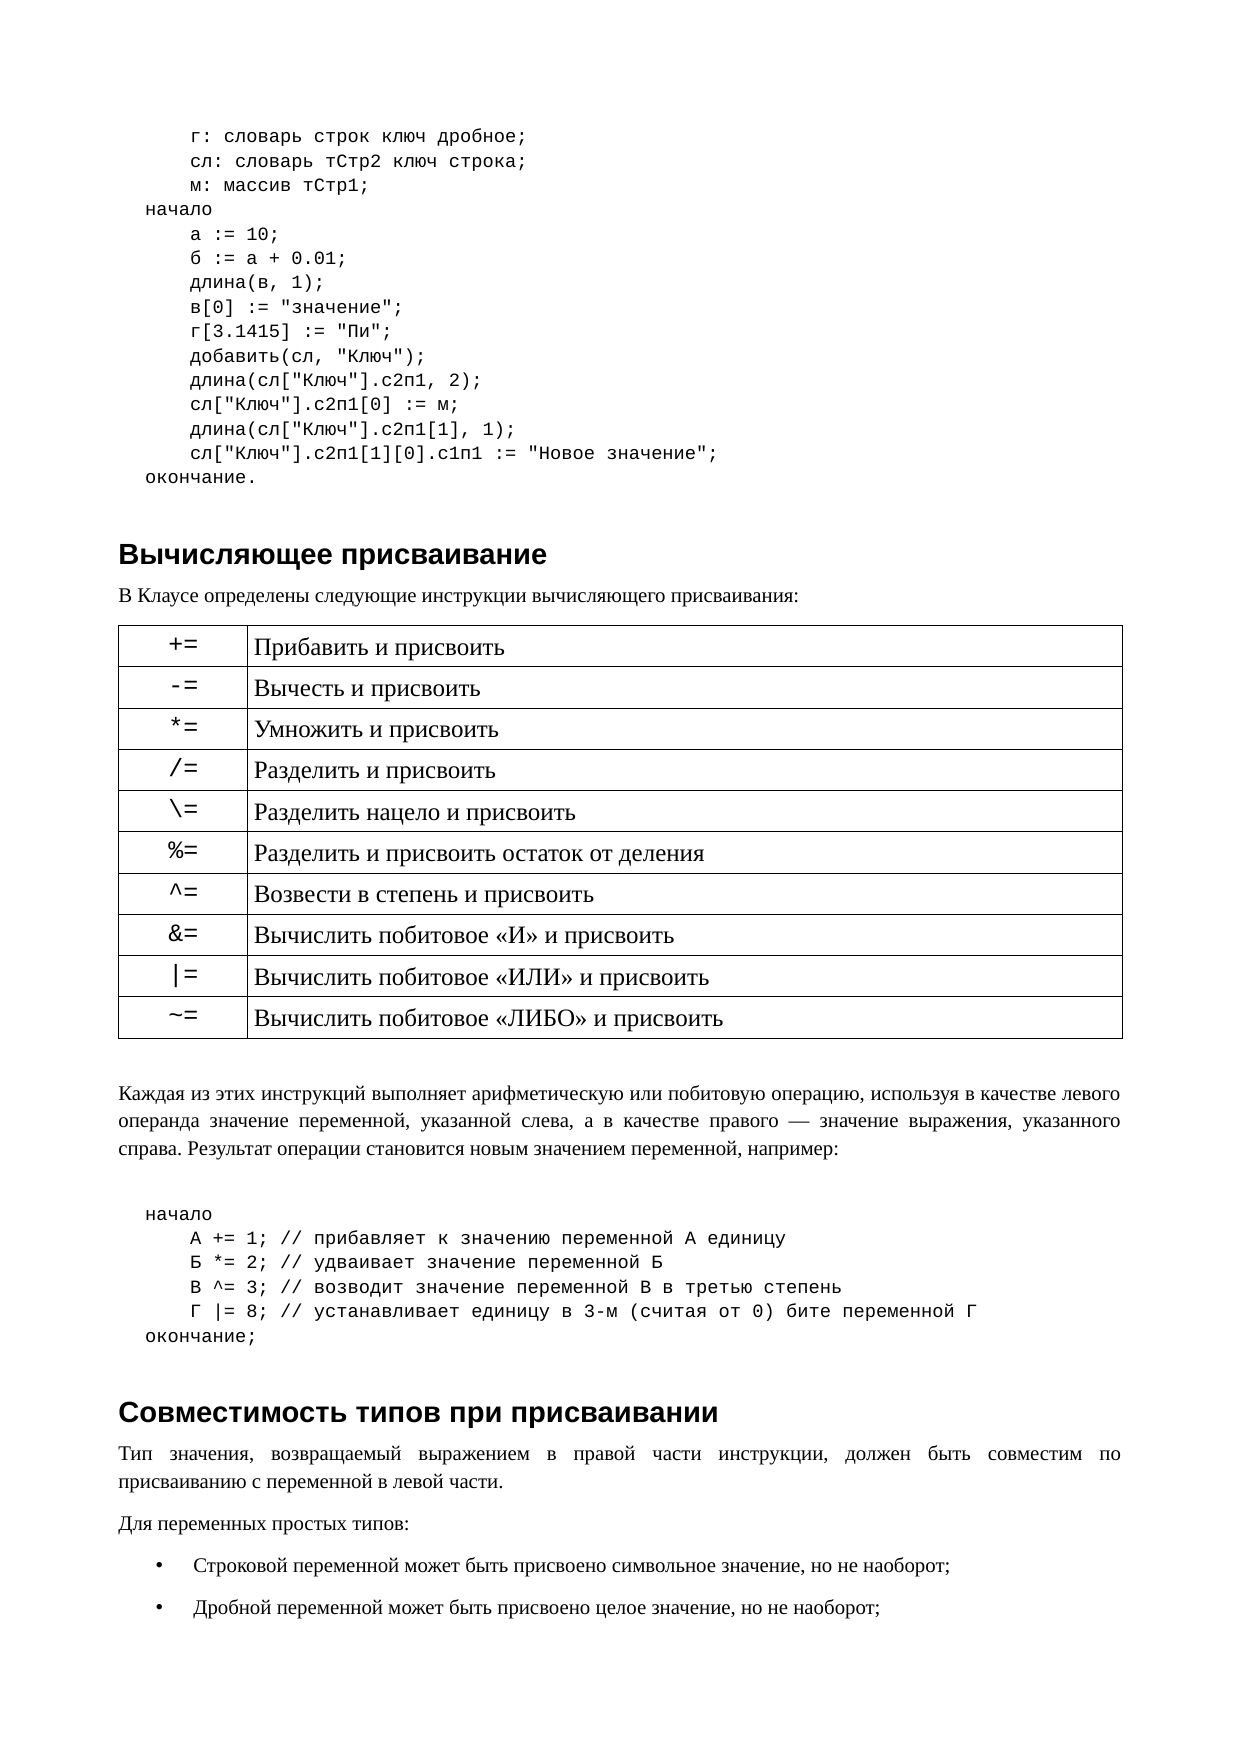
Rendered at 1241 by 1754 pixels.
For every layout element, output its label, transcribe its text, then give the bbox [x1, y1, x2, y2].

table_header Прибавить и присвоить [248, 626, 1122, 666]
text начало [136, 191, 1104, 216]
table_cell Разделить и присвоить [248, 750, 1122, 790]
text начало [136, 1196, 1104, 1220]
table_cell /= [119, 750, 247, 790]
text окончание. [136, 459, 1104, 498]
list Строковой переменной может быть присвоено символьное значение, но не наоборот; [156, 1553, 1122, 1577]
table_cell *= [119, 709, 247, 749]
text а := 10; [136, 216, 1104, 240]
table_cell Умножить и присвоить [248, 709, 1122, 749]
text в[0] := "значение"; [136, 289, 1104, 313]
text г: словарь строк ключ дробное; [136, 118, 1104, 142]
subtitle Совместимость типов при присваивании [118, 1395, 1122, 1428]
text Для переменных простых типов: [118, 1511, 1122, 1535]
table_cell %= [119, 832, 247, 872]
list Дробной переменной может быть присвоено целое значение, но не наоборот; [156, 1595, 1122, 1619]
table_cell |= [119, 956, 247, 996]
table_cell &= [119, 915, 247, 955]
text г[3.1415] := "Пи"; [136, 313, 1104, 337]
text длина(в, 1); [136, 264, 1104, 289]
text Б *= 2; // удваивает значение переменной Б [136, 1244, 1104, 1269]
text добавить(сл, "Ключ"); [136, 337, 1104, 362]
table_cell ~= [119, 997, 247, 1037]
table_cell \= [119, 791, 247, 831]
text Тип значения, возвращаемый выражением в правой части инструкции, должен быть совместим по присваиванию с переменной в левой части. [118, 1441, 1122, 1493]
table_cell Разделить и присвоить остаток от деления [248, 832, 1122, 872]
text длина(сл["Ключ"].с2п1[1], 1); [136, 411, 1104, 435]
table_cell Вычислить побитовое «ИЛИ» и присвоить [248, 956, 1122, 996]
table_cell Вычислить побитовое «ЛИБО» и присвоить [248, 997, 1122, 1037]
table_cell Вычислить побитовое «И» и присвоить [248, 915, 1122, 955]
text Каждая из этих инструкций выполняет арифметическую или побитовую операцию, используя в качестве левого операнда значение переменной, указанной слева, а в качестве правого — значение выражения, указанного справа. Результат операции становится новым значением переменной, например: [118, 1081, 1122, 1160]
text В ^= 3; // возводит значение переменной В в третью степень Г |= 8; // устанавливает единицу в 3-м (считая от 0) бите переменной Г [136, 1269, 1104, 1318]
table_cell Возвести в степень и присвоить [248, 874, 1122, 914]
text А += 1; // прибавляет к значению переменной А единицу [136, 1220, 1104, 1244]
subtitle Вычисляющее присваивание [118, 537, 1122, 570]
table_header += [119, 626, 247, 666]
text сл["Ключ"].с2п1[1][0].с1п1 := "Новое значение"; [136, 435, 1104, 459]
text м: массив тСтр1; [136, 167, 1104, 191]
table_cell Разделить нацело и присвоить [248, 791, 1122, 831]
text длина(сл["Ключ"].с2п1, 2); [136, 362, 1104, 386]
table_cell ^= [119, 874, 247, 914]
table_cell Вычесть и присвоить [248, 667, 1122, 707]
text сл["Ключ"].с2п1[0] := м; [136, 386, 1104, 411]
text В Клаусе определены следующие инструкции вычисляющего присваивания: [118, 583, 1122, 607]
table_cell -= [119, 667, 247, 707]
text б := а + 0.01; [136, 240, 1104, 264]
text окончание; [136, 1318, 1104, 1357]
text сл: словарь тСтр2 ключ строка; [136, 142, 1104, 167]
